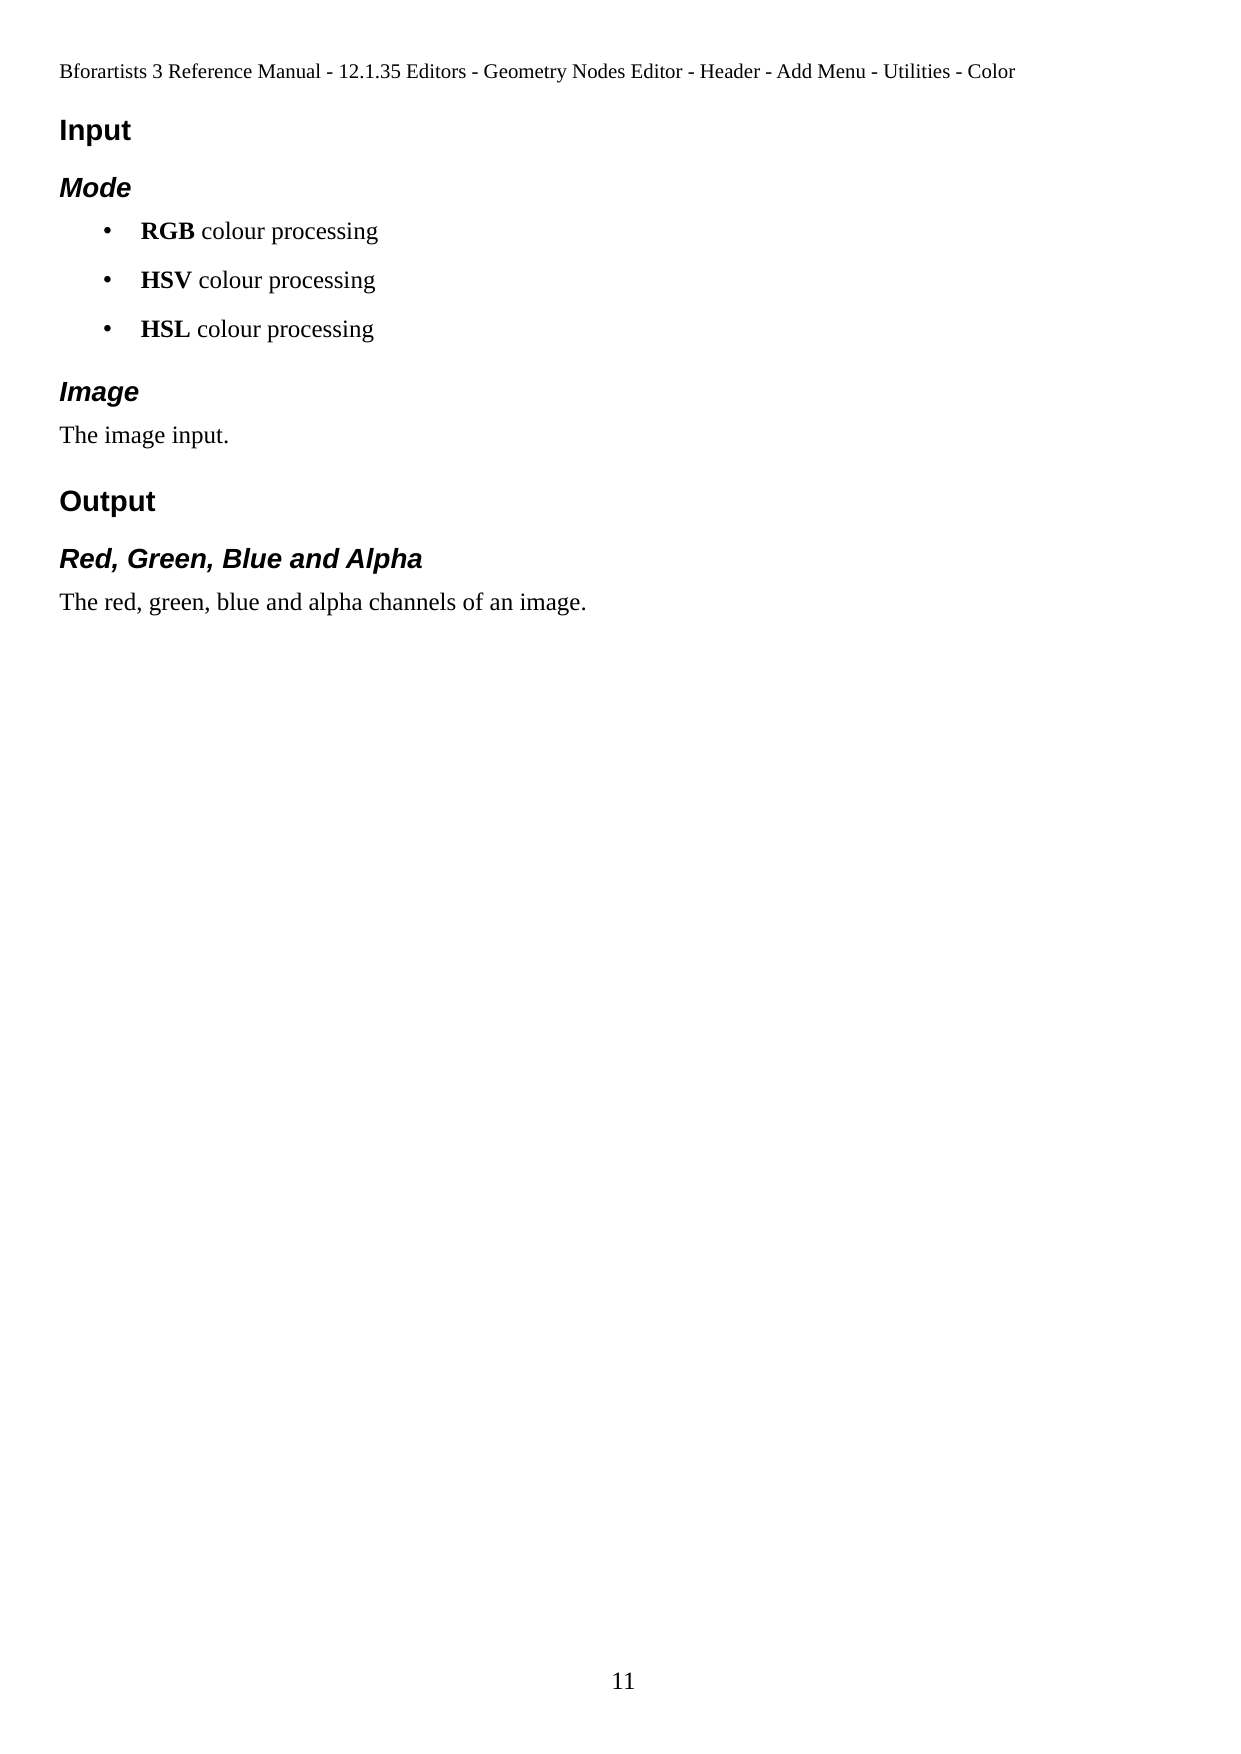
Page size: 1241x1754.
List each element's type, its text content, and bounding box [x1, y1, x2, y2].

subtitle Output [59, 483, 1181, 517]
subtitle Red, Green, Blue and Alpha [59, 542, 1181, 574]
subtitle Mode [59, 171, 1181, 203]
text The image input. [59, 420, 1181, 448]
list RGB colour processing [103, 216, 1181, 244]
list HSL colour processing [103, 314, 1181, 343]
subtitle Input [59, 113, 1181, 146]
text The red, green, blue and alpha channels of an image. [59, 587, 1181, 615]
list HSV colour processing [103, 265, 1181, 293]
subtitle Image [59, 375, 1181, 407]
